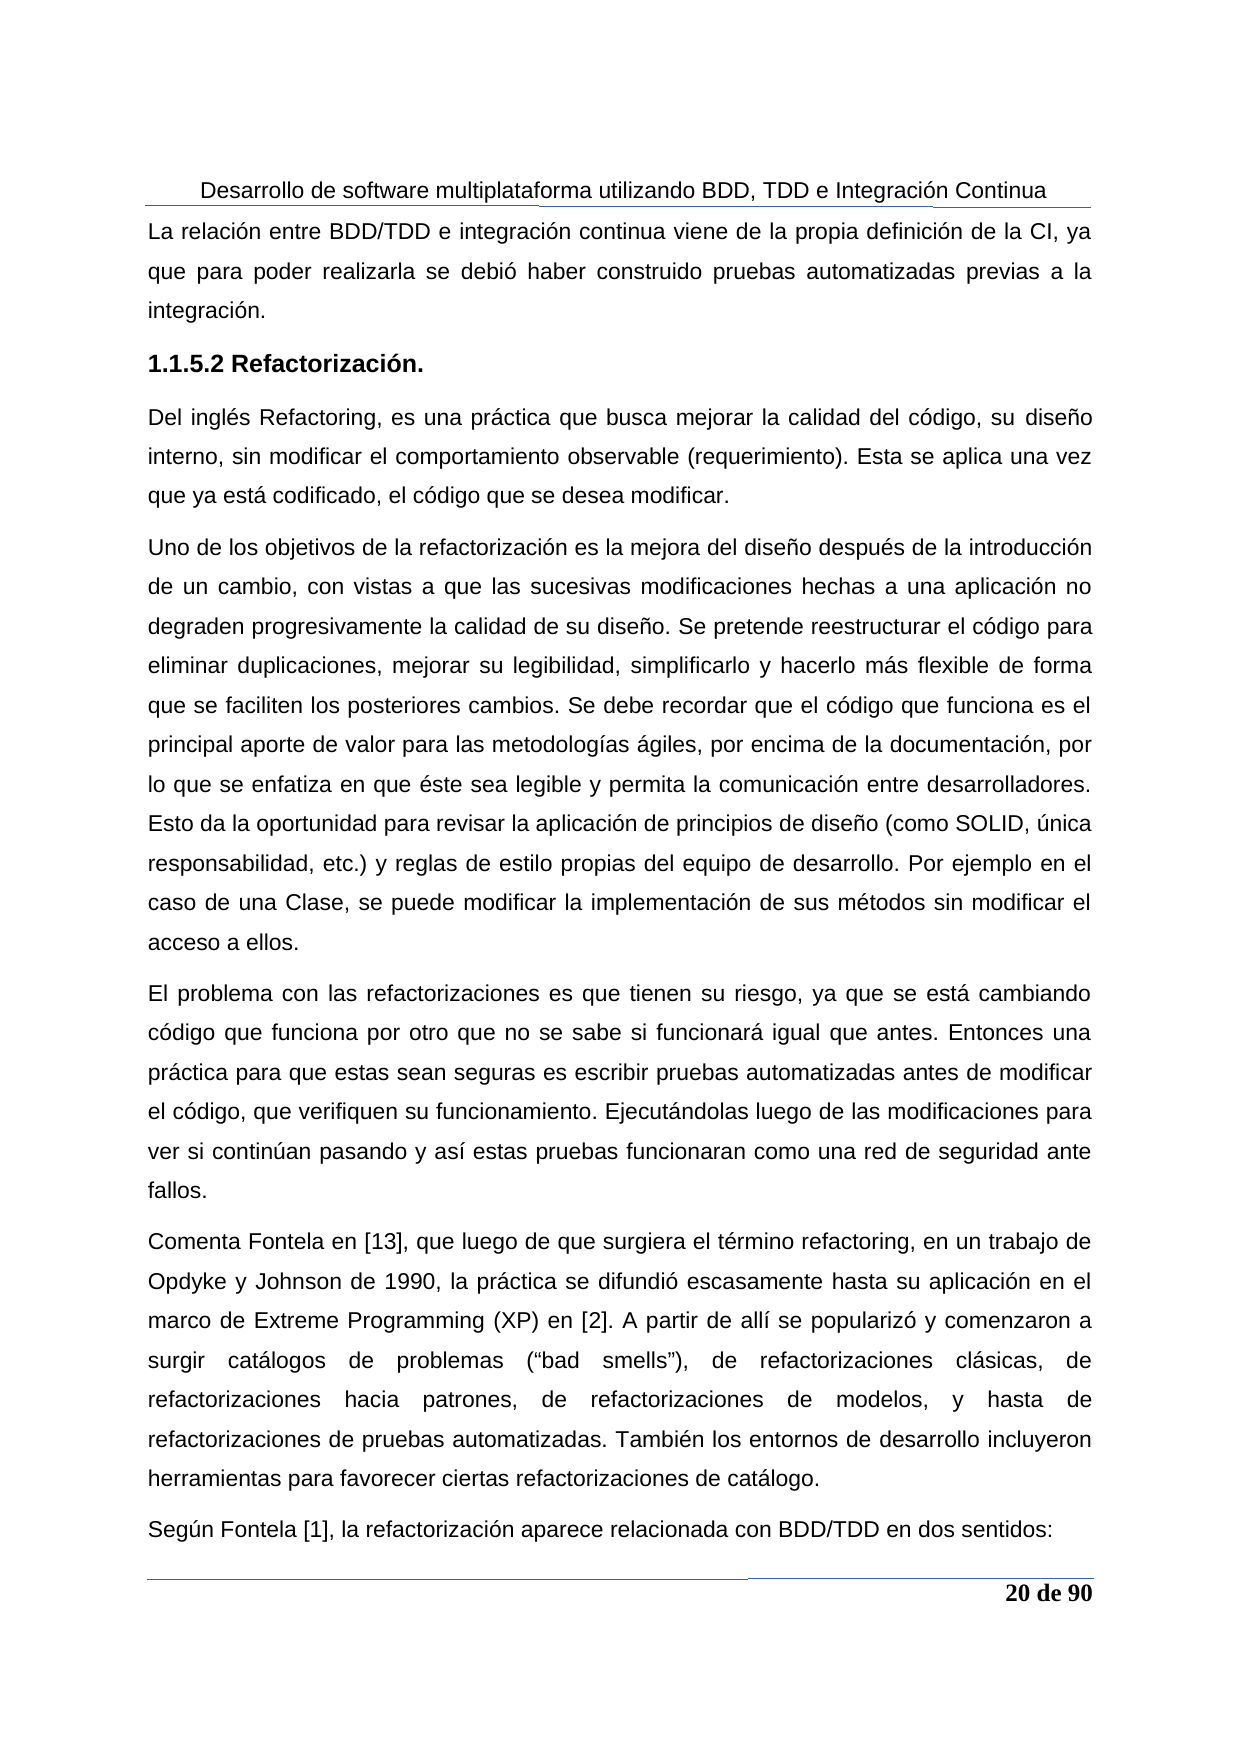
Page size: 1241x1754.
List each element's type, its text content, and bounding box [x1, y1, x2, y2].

text Según Fontela [1], la refactorización aparece relacionada con BDD/TDD en dos sentidos: [148, 1516, 1093, 1543]
text La relación entre BDD/TDD e integración continua viene de la propia definición de la CI, ya que para poder realizarla se debió haber construido pruebas automatizadas previas a la integración. [148, 218, 1093, 324]
text Uno de los objetivos de la refactorización es la mejora del diseño después de la introducción de un cambio, con vistas a que las sucesivas modificaciones hechas a una aplicación no degraden progresivamente la calidad de su diseño. Se pretende reestructurar el código para eliminar duplicaciones, mejorar su legibilidad, simplificarlo y hacerlo más flexible de forma que se faciliten los posteriores cambios. Se debe recordar que el código que funciona es el principal aporte de valor para las metodologías ágiles, por encima de la documentación, por lo que se enfatiza en que éste sea legible y permita la comunicación entre desarrolladores. Esto da la oportunidad para revisar la aplicación de principios de diseño (como SOLID, única responsabilidad, etc.) y reglas de estilo propias del equipo de desarrollo. Por ejemplo en el caso de una Clase, se puede modificar la implementación de sus métodos sin modificar el acceso a ellos. [148, 534, 1093, 955]
text El problema con las refactorizaciones es que tienen su riesgo, ya que se está cambiando código que funciona por otro que no se sabe si funcionará igual que antes. Entonces una práctica para que estas sean seguras es escribir pruebas automatizadas antes de modificar el código, que verifiquen su funcionamiento. Ejecutándolas luego de las modificaciones para ver si continúan pasando y así estas pruebas funcionaran como una red de seguridad ante fallos. [148, 980, 1093, 1203]
text Comenta Fontela en [13], que luego de que surgiera el término refactoring, en un trabajo de Opdyke y Johnson de 1990, la práctica se difundió escasamente hasta su aplicación en el marco de Extreme Programming (XP) en [2]. A partir de allí se popularizó y comenzaron a surgir catálogos de problemas (“bad smells”), de refactorizaciones clásicas, de refactorizaciones hacia patrones, de refactorizaciones de modelos, y hasta de refactorizaciones de pruebas automatizadas. También los entornos de desarrollo incluyeron herramientas para favorecer ciertas refactorizaciones de catálogo. [148, 1228, 1093, 1492]
text Del inglés Refactoring, es una práctica que busca mejorar la calidad del código, su diseño interno, sin modificar el comportamiento observable (requerimiento). Esta se aplica una vez que ya está codificado, el código que se desea modificar. [148, 403, 1093, 509]
text 1.1.5.2 Refactorización. [148, 348, 1093, 377]
